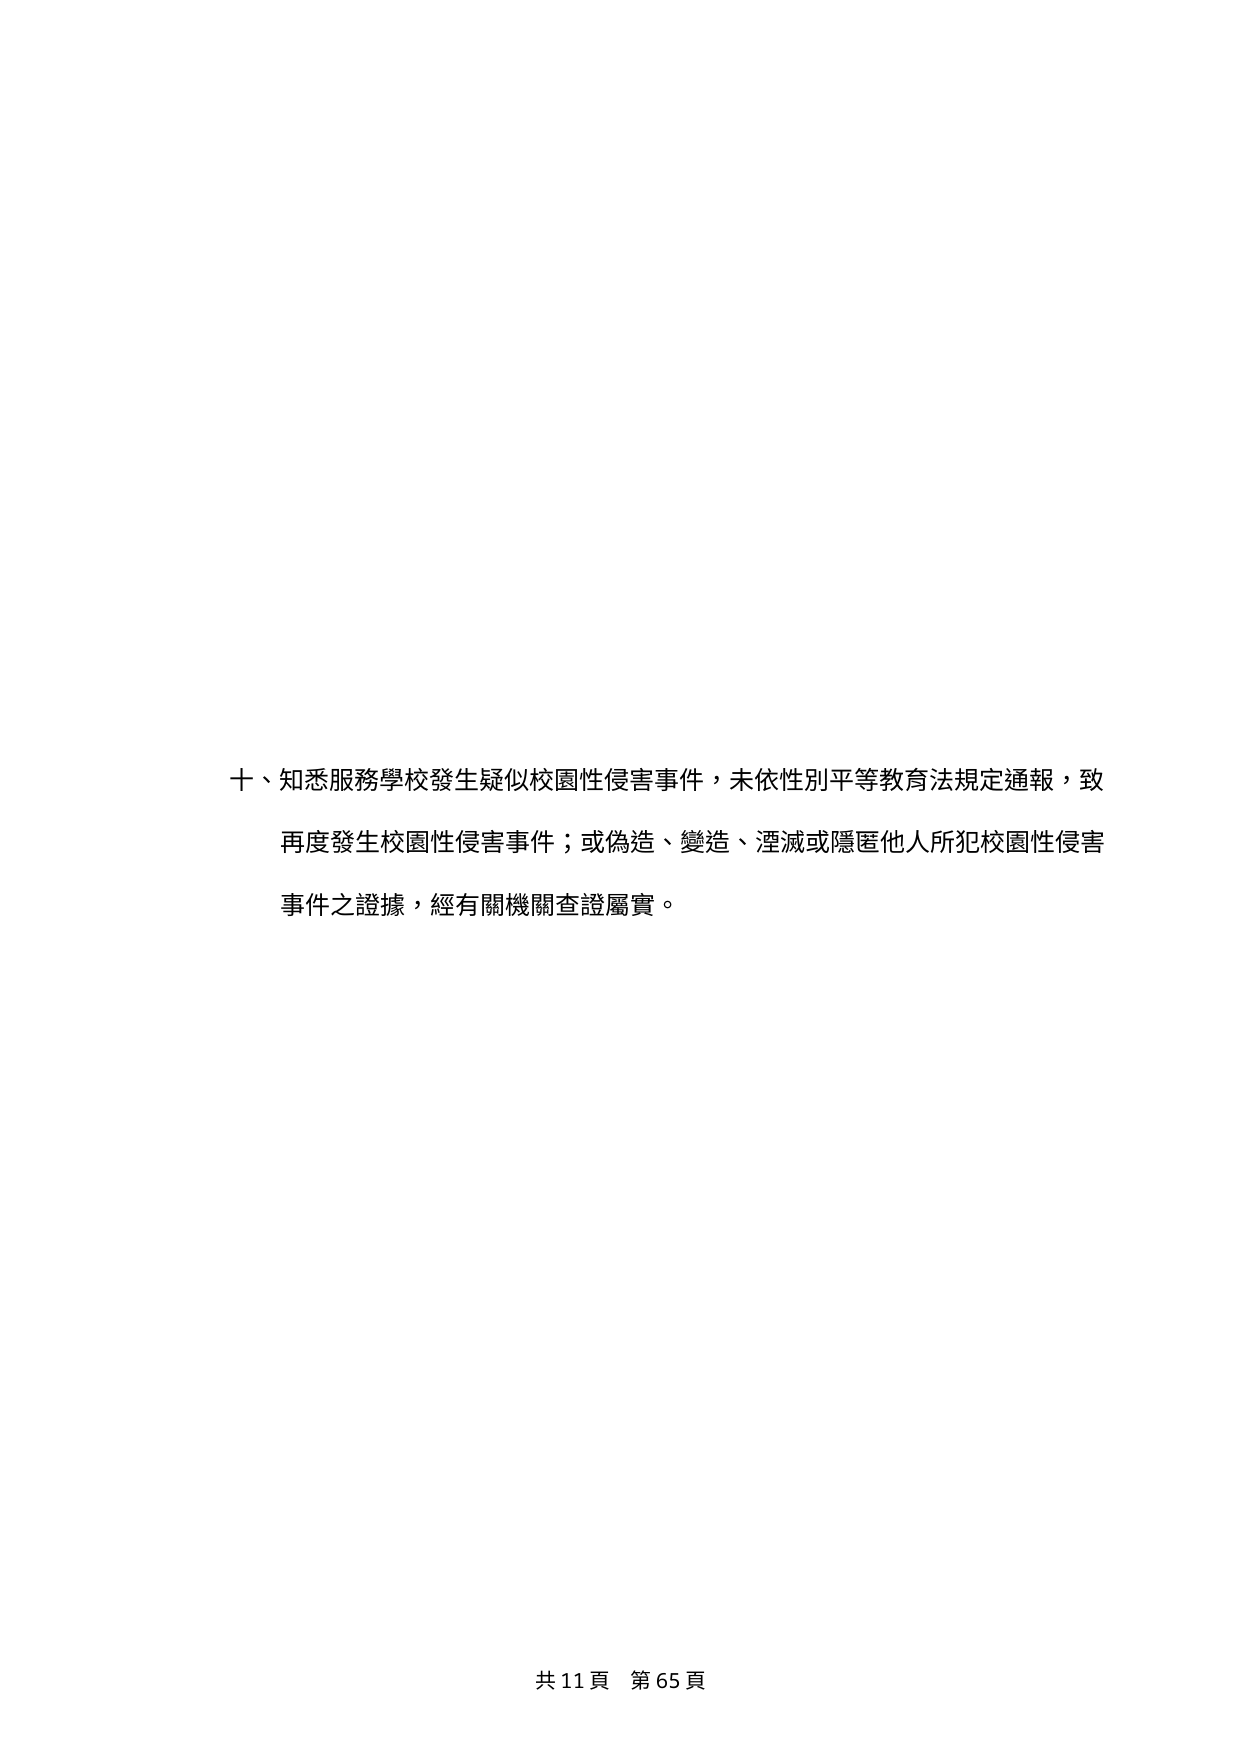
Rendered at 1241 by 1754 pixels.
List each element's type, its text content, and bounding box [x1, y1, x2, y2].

text 十、知悉服務學校發生疑似校園性侵害事件，未依性別平等教育法規定通報，致再度發生校園性侵害事件；或偽造、變造、湮滅或隱匿他人所犯校園性侵害事件之證據，經有關機關查證屬實。 [229, 737, 1122, 924]
